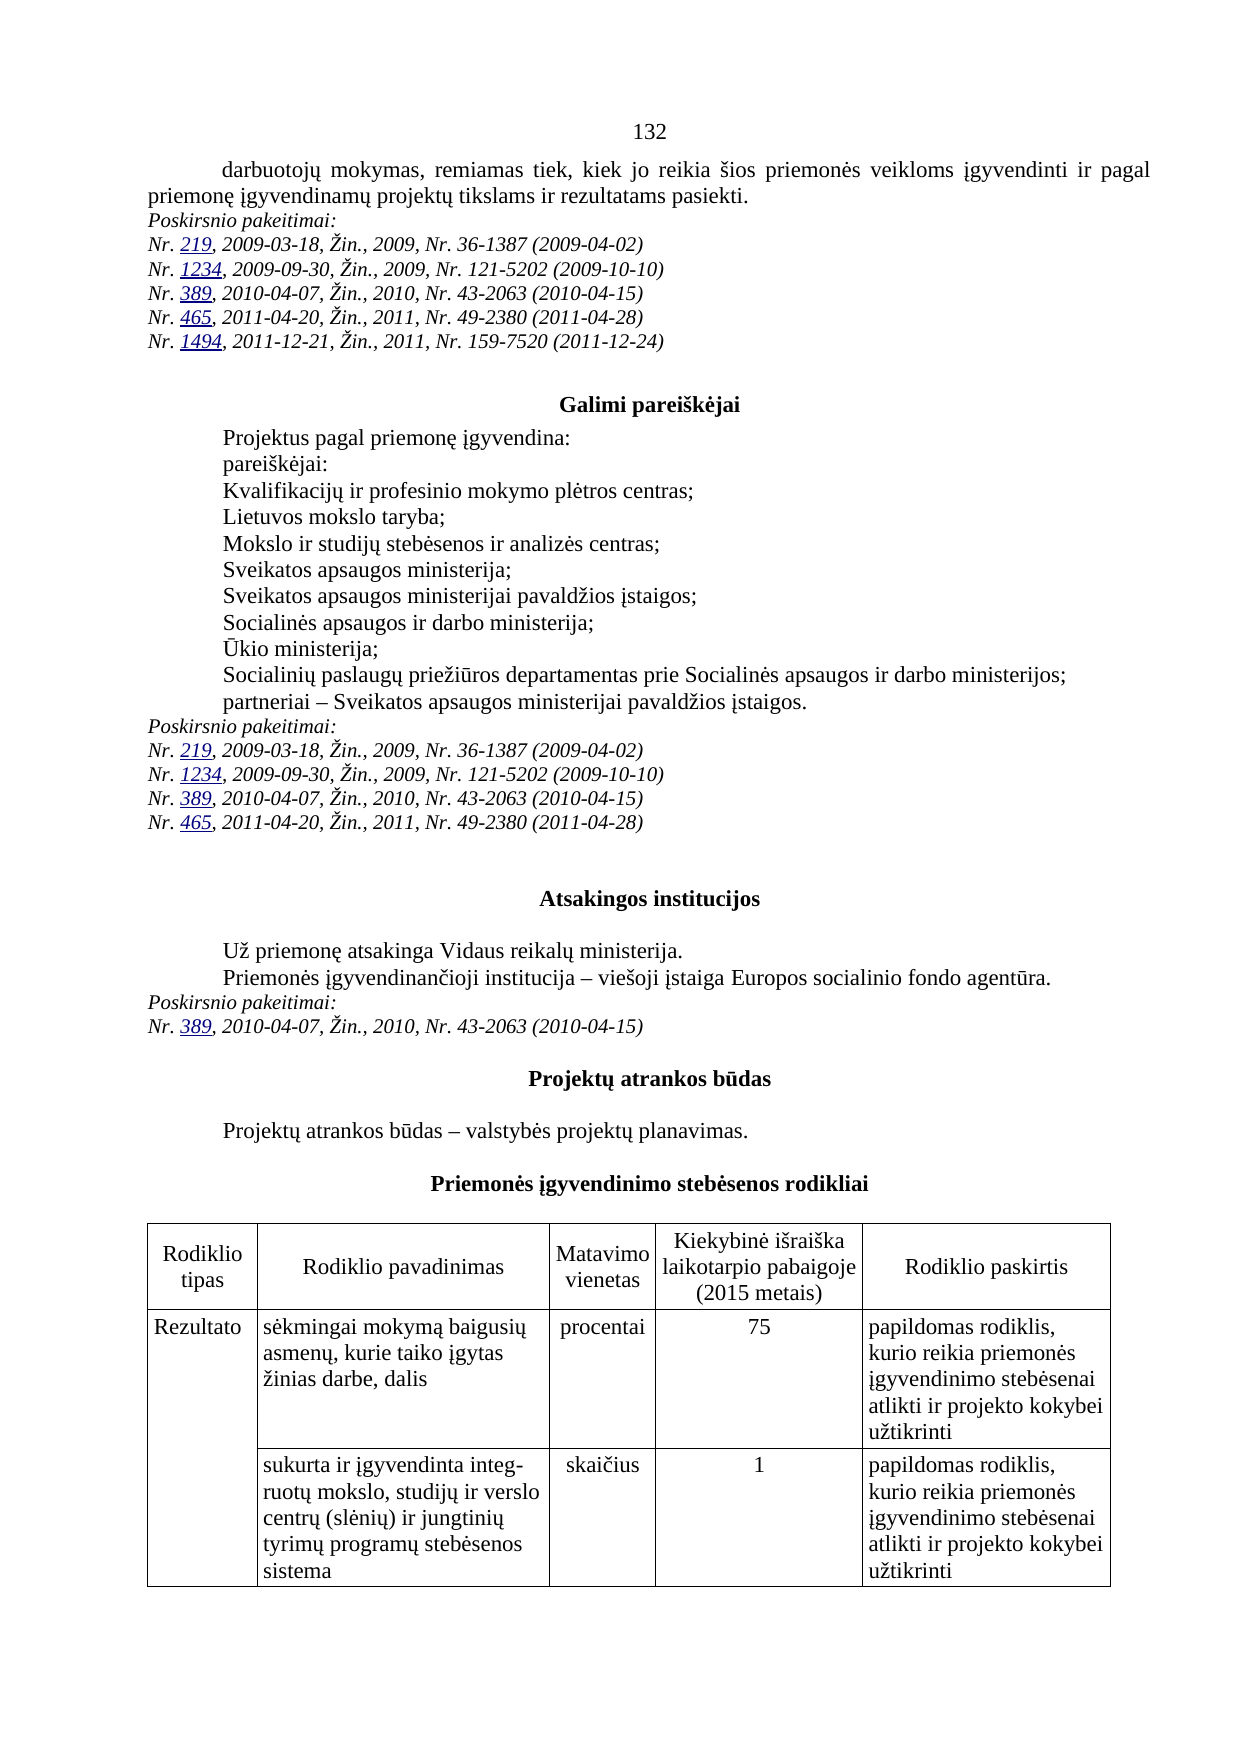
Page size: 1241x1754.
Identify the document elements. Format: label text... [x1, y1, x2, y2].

table_cell 75 [656, 1310, 862, 1447]
text Nr. 1494, 2011-12-21, Žin., 2011, Nr. 159-7520 (2011-12-24) [148, 329, 1152, 353]
text Sveikatos apsaugos ministerijai pavaldžios įstaigos; [148, 582, 1152, 609]
text Projektų atrankos būdas [148, 1065, 1152, 1091]
text Už priemonę atsakinga Vidaus reikalų ministerija. [148, 937, 1152, 964]
table_cell Rezultato [148, 1310, 257, 1586]
text Atsakingos institucijos [148, 885, 1152, 911]
text Nr. 389, 2010-04-07, Žin., 2010, Nr. 43-2063 (2010-04-15) [148, 786, 1152, 810]
text Nr. 219, 2009-03-18, Žin., 2009, Nr. 36-1387 (2009-04-02) [148, 232, 1152, 256]
text Nr. 465, 2011-04-20, Žin., 2011, Nr. 49-2380 (2011-04-28) [148, 810, 1152, 834]
table_header Rodiklio pavadinimas [258, 1224, 549, 1309]
text Projektų atrankos būdas – valstybės projektų planavimas. [148, 1117, 1152, 1144]
text darbuotojų mokymas, remiamas tiek, kiek jo reikia šios priemonės veikloms įgyvendinti ir pagal priemonę įgyvendinamų projektų tikslams ir rezultatams pasiekti. [148, 156, 1152, 208]
table_cell 1 [656, 1449, 862, 1586]
table_header Kiekybinė išraiška laikotarpio pabaigoje (2015 metais) [656, 1224, 862, 1309]
text Nr. 389, 2010-04-07, Žin., 2010, Nr. 43-2063 (2010-04-15) [148, 1014, 1152, 1038]
text Nr. 219, 2009-03-18, Žin., 2009, Nr. 36-1387 (2009-04-02) [148, 738, 1152, 762]
text Ūkio ministerija; [148, 635, 1152, 661]
table_header Matavimo vienetas [550, 1224, 655, 1309]
table_cell sukurta ir įgyvendinta integ­ruotų mokslo, studijų ir verslo centrų (slėnių) ir jungtinių tyrimų programų stebėsenos sistema [258, 1449, 549, 1586]
text Nr. 1234, 2009-09-30, Žin., 2009, Nr. 121-5202 (2009-10-10) [148, 762, 1152, 786]
table_header Rodiklio paskirtis [863, 1224, 1110, 1309]
table_cell papildomas rodiklis, kurio reikia priemonės įgyvendinimo stebėsenai atlikti ir projekto kokybei užtikrinti [863, 1449, 1110, 1586]
table_cell sėkmingai mokymą baigusių asmenų, kurie taiko įgytas žinias darbe, dalis [258, 1310, 549, 1447]
table_cell papildomas rodiklis, kurio reikia priemonės įgyvendi­nimo stebėsenai atlikti ir projekto kokybei užtikrinti [863, 1310, 1110, 1447]
table_cell procentai [550, 1310, 655, 1447]
text Nr. 1234, 2009-09-30, Žin., 2009, Nr. 121-5202 (2009-10-10) [148, 256, 1152, 281]
text Priemonės įgyvendinimo stebėsenos rodikliai [148, 1170, 1152, 1196]
text partneriai – Sveikatos apsaugos ministerijai pavaldžios įstaigos. [148, 688, 1152, 714]
text Sveikatos apsaugos ministerija; [148, 556, 1152, 582]
text Poskirsnio pakeitimai: [148, 990, 1152, 1014]
text Poskirsnio pakeitimai: [148, 714, 1152, 738]
table_cell skaičius [550, 1449, 655, 1586]
text Mokslo ir studijų stebėsenos ir analizės centras; [148, 529, 1152, 556]
text Nr. 465, 2011-04-20, Žin., 2011, Nr. 49-2380 (2011-04-28) [148, 304, 1152, 329]
text pareiškėjai: [148, 451, 1152, 477]
text Poskirsnio pakeitimai: [148, 208, 1152, 232]
text Nr. 389, 2010-04-07, Žin., 2010, Nr. 43-2063 (2010-04-15) [148, 281, 1152, 304]
text Kvalifikacijų ir profesinio mokymo plėtros centras; [148, 477, 1152, 503]
text Projektus pagal priemonę įgyvendina: [148, 424, 1152, 451]
text Socialinių paslaugų priežiūros departamentas prie Socialinės apsaugos ir darbo ministerijos; [148, 661, 1152, 688]
text Socialinės apsaugos ir darbo ministerija; [148, 609, 1152, 635]
text Lietuvos mokslo taryba; [148, 503, 1152, 529]
table_header Rodiklio tipas [148, 1224, 257, 1309]
text Priemonės įgyvendinančioji institucija – viešoji įstaiga Europos socialinio fondo agentūra. [148, 964, 1152, 990]
text Galimi pareiškėjai [148, 392, 1152, 418]
